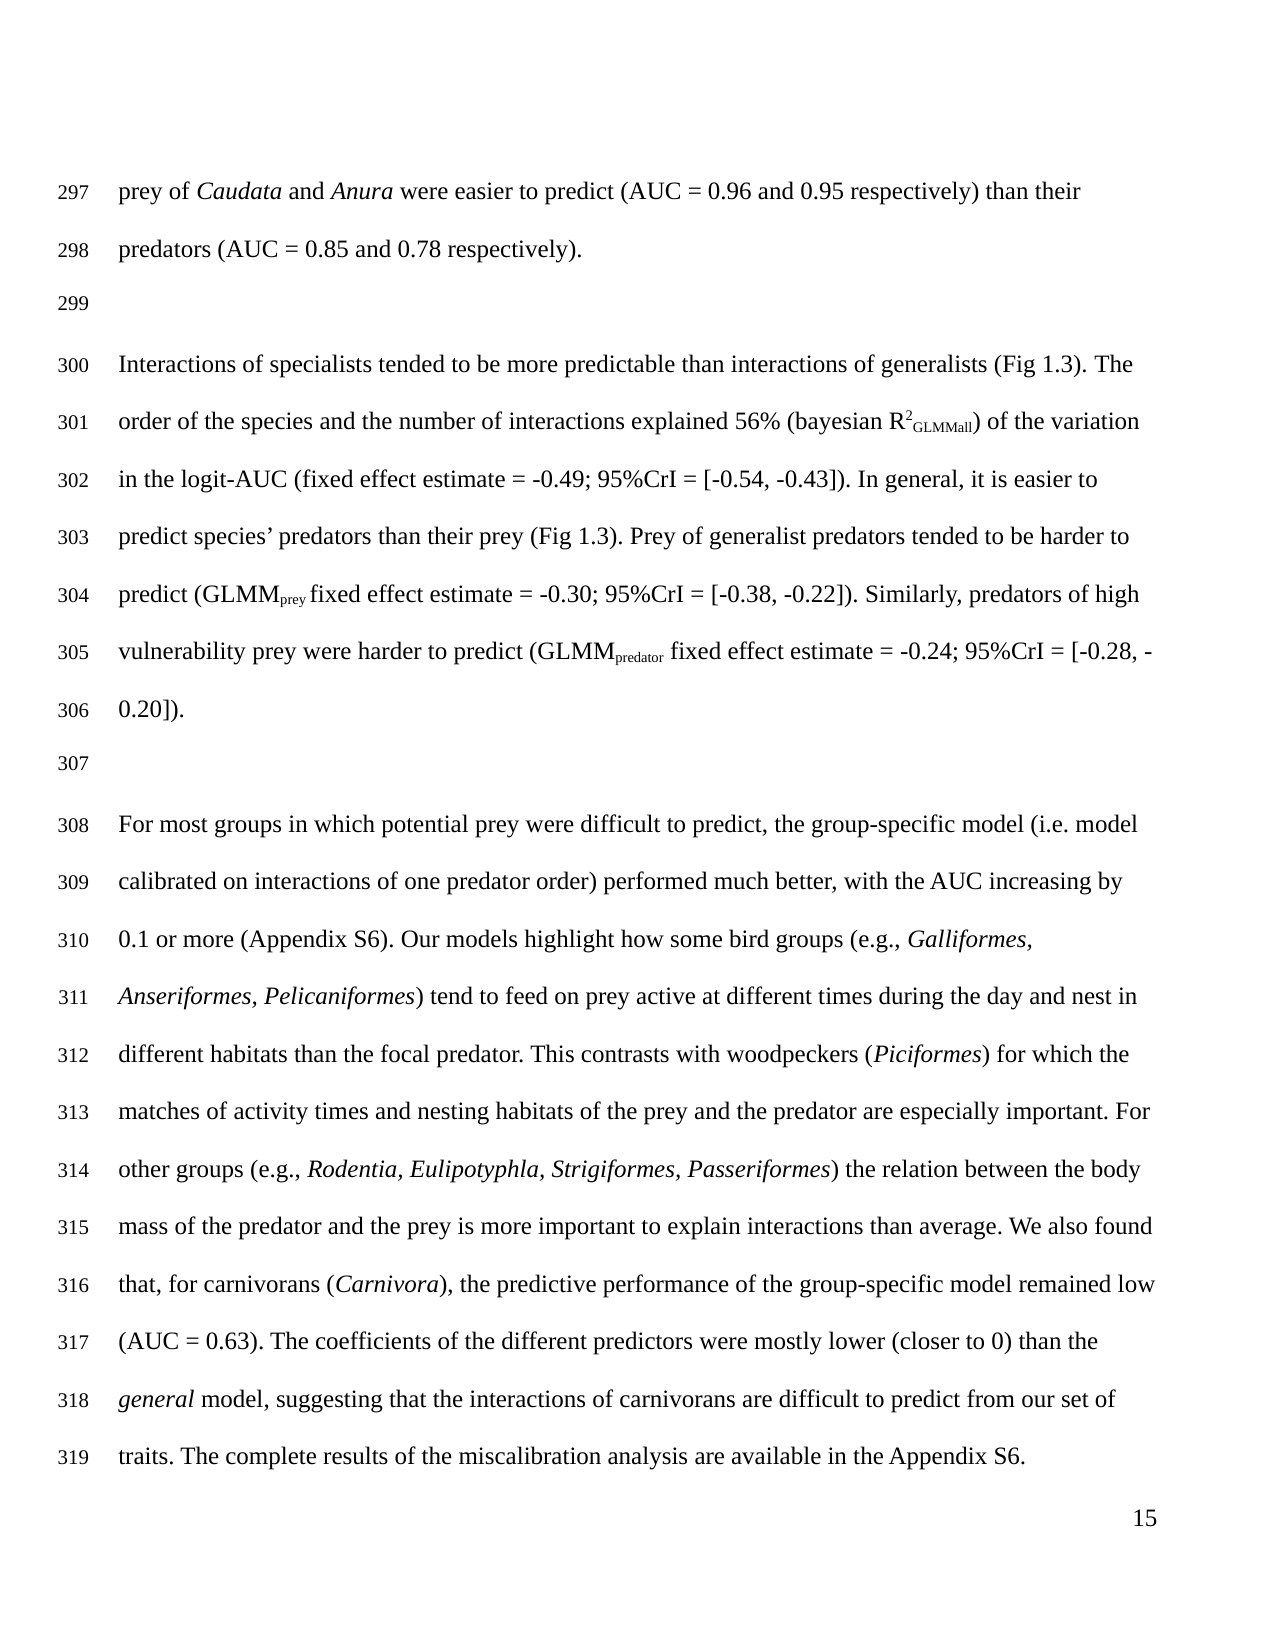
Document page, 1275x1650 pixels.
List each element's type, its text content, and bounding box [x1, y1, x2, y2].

text For most groups in which potential prey were difficult to predict, the group-specific model (i.e. model calibrated on interactions of one predator order) performed much better, with the AUC increasing by 0.1 or more (Appendix S6). Our models highlight how some bird groups (e.g., Galliformes, Anseriformes, Pelicaniformes) tend to feed on prey active at different times during the day and nest in different habitats than the focal predator. This contrasts with woodpeckers (Piciformes) for which the matches of activity times and nesting habitats of the prey and the predator are especially important. For other groups (e.g., Rodentia, Eulipotyphla, Strigiformes, Passeriformes) the relation between the body mass of the predator and the prey is more important to explain interactions than average. We also found that, for carnivorans (Carnivora), the predictive performance of the group-specific model remained low (AUC = 0.63). The coefficients of the different predictors were mostly lower (closer to 0) than the general model, suggesting that the interactions of carnivorans are difficult to predict from our set of traits. The complete results of the miscalibration analysis are available in the Appendix S6. [118, 809, 1157, 1470]
text Interactions of specialists tended to be more predictable than interactions of generalists (Fig 1.3). The order of the species and the number of interactions explained 56% (bayesian R2GLMMall) of the variation in the logit-AUC (fixed effect estimate = -0.49; 95%CrI = [-0.54, -0.43]). In general, it is easier to predict species’ predators than their prey (Fig 1.3). Prey of generalist predators tended to be harder to predict (GLMMprey fixed effect estimate = -0.30; 95%CrI = [-0.38, -0.22]). Similarly, predators of high vulnerability prey were harder to predict (GLMMpredator fixed effect estimate = -0.24; 95%CrI = [-0.28, -0.20]). [118, 349, 1157, 723]
text prey of Caudata and Anura were easier to predict (AUC = 0.96 and 0.95 respectively) than their predators (AUC = 0.85 and 0.78 respectively). [118, 176, 1157, 263]
